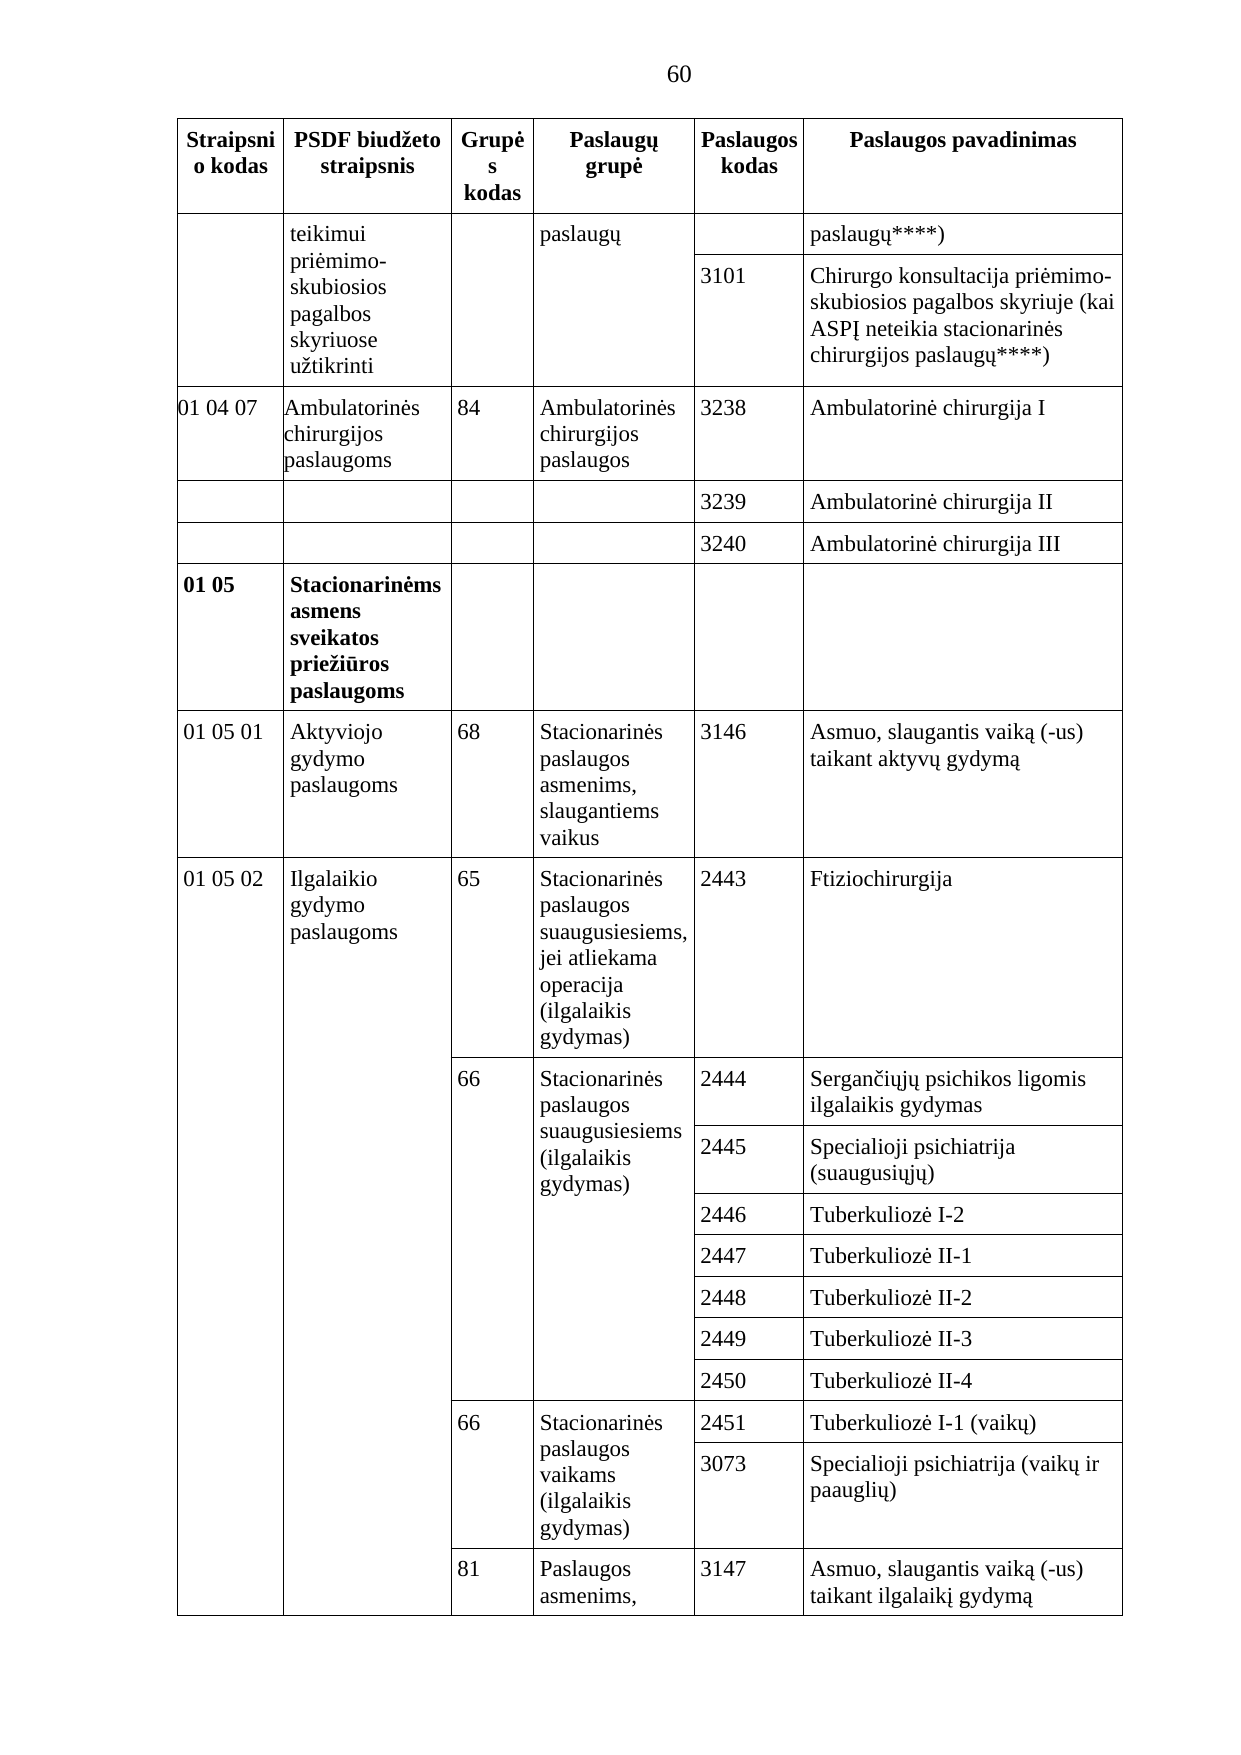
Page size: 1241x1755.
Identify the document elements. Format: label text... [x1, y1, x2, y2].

table_cell 3073 [695, 1443, 803, 1547]
table_cell Specialioji psichiatrija (suaugusiųjų) [804, 1126, 1122, 1193]
table_cell Tuberkuliozė II-3 [804, 1318, 1122, 1359]
table_cell [534, 254, 694, 386]
table_cell 84 [452, 387, 533, 480]
table_cell [534, 564, 694, 710]
table_header Paslaugos pavadinimas [804, 119, 1122, 212]
table_cell Sergančiųjų psichikos ligomis ilgalaikis gydymas [804, 1058, 1122, 1125]
table_cell [452, 1234, 533, 1276]
table_cell 01 04 07 [178, 387, 283, 480]
table_cell [534, 481, 694, 522]
table_cell 3101 [695, 255, 803, 386]
table_cell [178, 254, 283, 386]
table_cell 2443 [695, 858, 803, 1057]
table_cell Asmuo, slaugantis vaiką (-us) taikant ilgalaikį gydymą [804, 1549, 1122, 1615]
table_cell [804, 564, 1122, 710]
table_cell 81 [452, 1549, 533, 1615]
table_cell Ftiziochirurgija [804, 858, 1122, 1057]
table_cell [452, 254, 533, 386]
table_cell Tuberkuliozė I-1 (vaikų) [804, 1401, 1122, 1442]
table_cell Stacionarinės paslaugos asmenims, slaugantiems vaikus [534, 711, 694, 857]
table_cell Specialioji psichiatrija (vaikų ir paauglių) [804, 1443, 1122, 1547]
table_cell [695, 214, 803, 254]
table_cell Stacionarinėms asmens sveikatos priežiūros paslaugoms [284, 564, 451, 710]
table_header Grupės kodas [452, 119, 533, 212]
table_cell [284, 1125, 451, 1193]
table_cell 3240 [695, 523, 803, 563]
table_cell Tuberkuliozė II-2 [804, 1277, 1122, 1317]
table_cell [452, 481, 533, 522]
table_cell [452, 1193, 533, 1234]
table_cell Ambulatorinė chirurgija II [804, 481, 1122, 522]
table_cell 2446 [695, 1194, 803, 1234]
table_cell [284, 1400, 451, 1442]
table_cell 2448 [695, 1277, 803, 1317]
table_cell [534, 523, 694, 563]
table_cell 01 05 [178, 564, 283, 710]
table_cell [452, 214, 533, 254]
table_cell 3147 [695, 1549, 803, 1615]
table_header Paslaugos kodas [695, 119, 803, 212]
table_cell [178, 214, 283, 254]
table_cell 65 [452, 858, 533, 1057]
table_cell [178, 1234, 283, 1276]
table_cell 66 [452, 1058, 533, 1125]
table_cell Ambulatorinės chirurgijos paslaugos [534, 387, 694, 480]
table_cell [284, 1359, 451, 1400]
table_cell paslaugų****) [804, 214, 1122, 254]
table_cell Stacionarinės paslaugos suaugusiesiems (ilgalaikis gydymas) [534, 1058, 694, 1276]
table_header Paslaugų grupė [534, 119, 694, 212]
table_cell [284, 1442, 451, 1547]
table_cell [178, 1442, 283, 1547]
table_cell [452, 1276, 533, 1317]
table_cell [284, 1234, 451, 1276]
table_cell 2451 [695, 1401, 803, 1442]
table_cell Tuberkuliozė II-1 [804, 1235, 1122, 1276]
table_cell 68 [452, 711, 533, 857]
table_cell [452, 1317, 533, 1359]
table_cell 66 [452, 1401, 533, 1442]
table_cell [178, 1193, 283, 1234]
table_cell 3238 [695, 387, 803, 480]
table_cell [534, 1276, 694, 1317]
table_cell Tuberkuliozė I-2 [804, 1194, 1122, 1234]
table_cell Chirurgo konsultacija priėmimo-skubiosios pagalbos skyriuje (kai ASPĮ neteikia stacionarinės chirurgijos paslaugų****) [804, 255, 1122, 386]
table_cell [534, 1317, 694, 1359]
table_cell [534, 1359, 694, 1400]
table_cell Stacionarinės paslaugos suaugusiesiems, jei atliekama operacija (ilgalaikis gydymas) [534, 858, 694, 1057]
table_cell Aktyviojo gydymo paslaugoms [284, 711, 451, 857]
table_header Straipsnio kodas [178, 119, 283, 212]
table_cell [178, 1125, 283, 1193]
table_cell 01 05 02 [178, 858, 283, 1057]
table_cell Ambulatorinė chirurgija III [804, 523, 1122, 563]
table_cell 3239 [695, 481, 803, 522]
table_header PSDF biudžeto straipsnis [284, 119, 451, 212]
table_cell teikimui priėmimo-skubiosios pagalbos skyriuose užtikrinti [284, 214, 451, 386]
table_cell [452, 1125, 533, 1193]
table_cell Paslaugos asmenims, [534, 1549, 694, 1615]
table_cell 2447 [695, 1235, 803, 1276]
table_cell [695, 564, 803, 710]
table_cell [452, 1442, 533, 1547]
table_cell 2444 [695, 1058, 803, 1125]
table_cell [178, 1400, 283, 1442]
table_cell 2449 [695, 1318, 803, 1359]
table_cell Ambulatorinė chirurgija I [804, 387, 1122, 480]
table_cell paslaugų [534, 214, 694, 254]
table_cell [452, 564, 533, 710]
table_cell [284, 1193, 451, 1234]
table_cell [178, 1317, 283, 1359]
table_cell [284, 1317, 451, 1359]
table_cell [284, 523, 451, 563]
table_cell Tuberkuliozė II-4 [804, 1360, 1122, 1400]
table_cell 01 05 01 [178, 711, 283, 857]
table_cell [178, 1057, 283, 1125]
table_cell [284, 1276, 451, 1317]
table_cell Stacionarinės paslaugos vaikams (ilgalaikis gydymas) [534, 1401, 694, 1547]
table_cell 3146 [695, 711, 803, 857]
table_cell Ilgalaikio gydymo paslaugoms [284, 858, 451, 1057]
table_cell [178, 481, 283, 522]
table_cell [284, 481, 451, 522]
table_cell [178, 1276, 283, 1317]
table_cell [284, 1548, 451, 1615]
table_cell [284, 1057, 451, 1125]
table_cell [452, 1359, 533, 1400]
table_cell [178, 523, 283, 563]
table_cell 2445 [695, 1126, 803, 1193]
table_cell Asmuo, slaugantis vaiką (-us) taikant aktyvų gydymą [804, 711, 1122, 857]
table_cell [178, 1359, 283, 1400]
table_cell Ambulatorinės chirurgijos paslaugoms [284, 387, 451, 480]
table_cell 2450 [695, 1360, 803, 1400]
table_cell [178, 1548, 283, 1615]
table_cell [452, 523, 533, 563]
